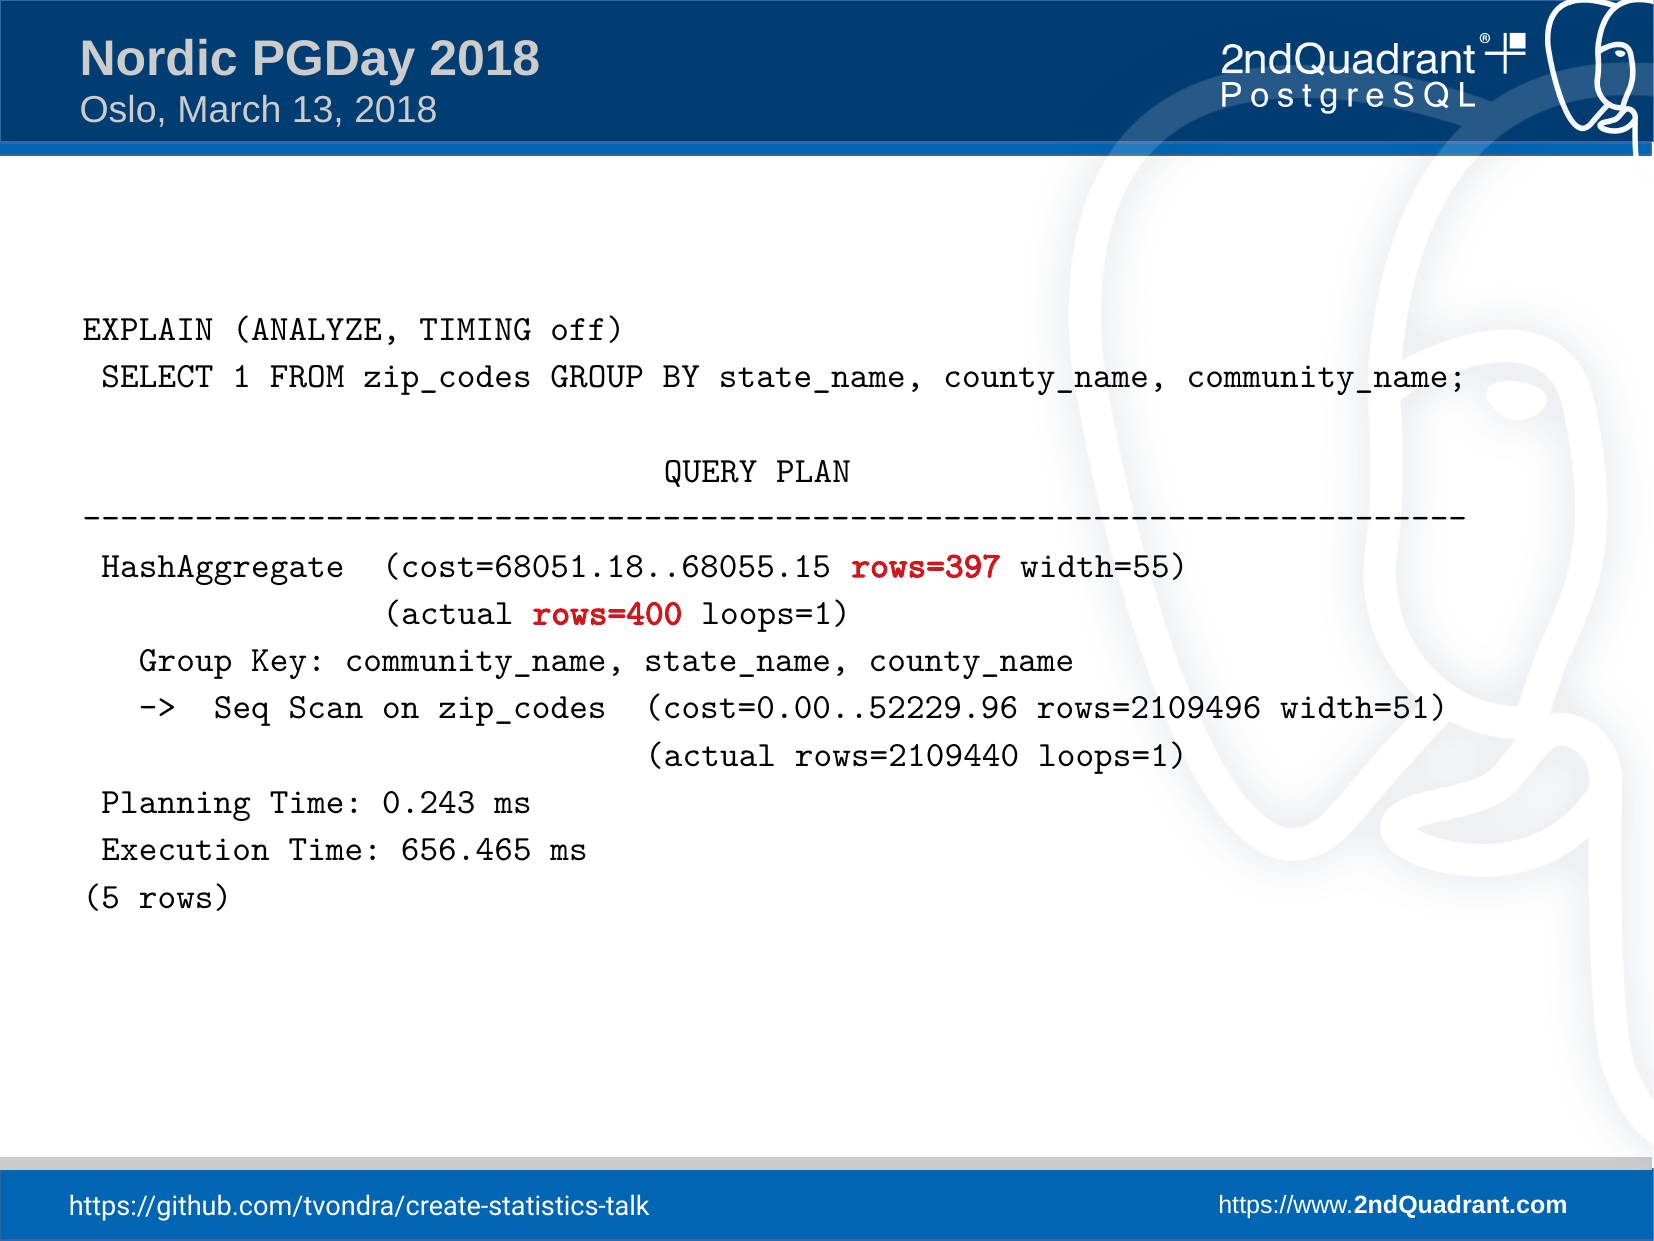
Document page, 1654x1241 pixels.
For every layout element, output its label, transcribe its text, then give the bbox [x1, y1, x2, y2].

list EXPLAIN (ANALYZE, TIMING off) SELECT 1 FROM zip_codes GROUP BY state_name, county_name, community_name; QUERY PLAN -------------------------------------------------------------------------- HashAggregate (cost=68051.18..68055.15 rows=397 width=55) (actual rows=400 loops=1) Group Key: community_name, state_name, county_name -> Seq Scan on zip_codes (cost=0.00..52229.96 rows=2109496 width=51) (actual rows=2109440 loops=1) Planning Time: 0.243 ms Execution Time: 656.465 ms (5 rows) [82, 304, 1571, 1070]
picture [632, 0, 1654, 1241]
